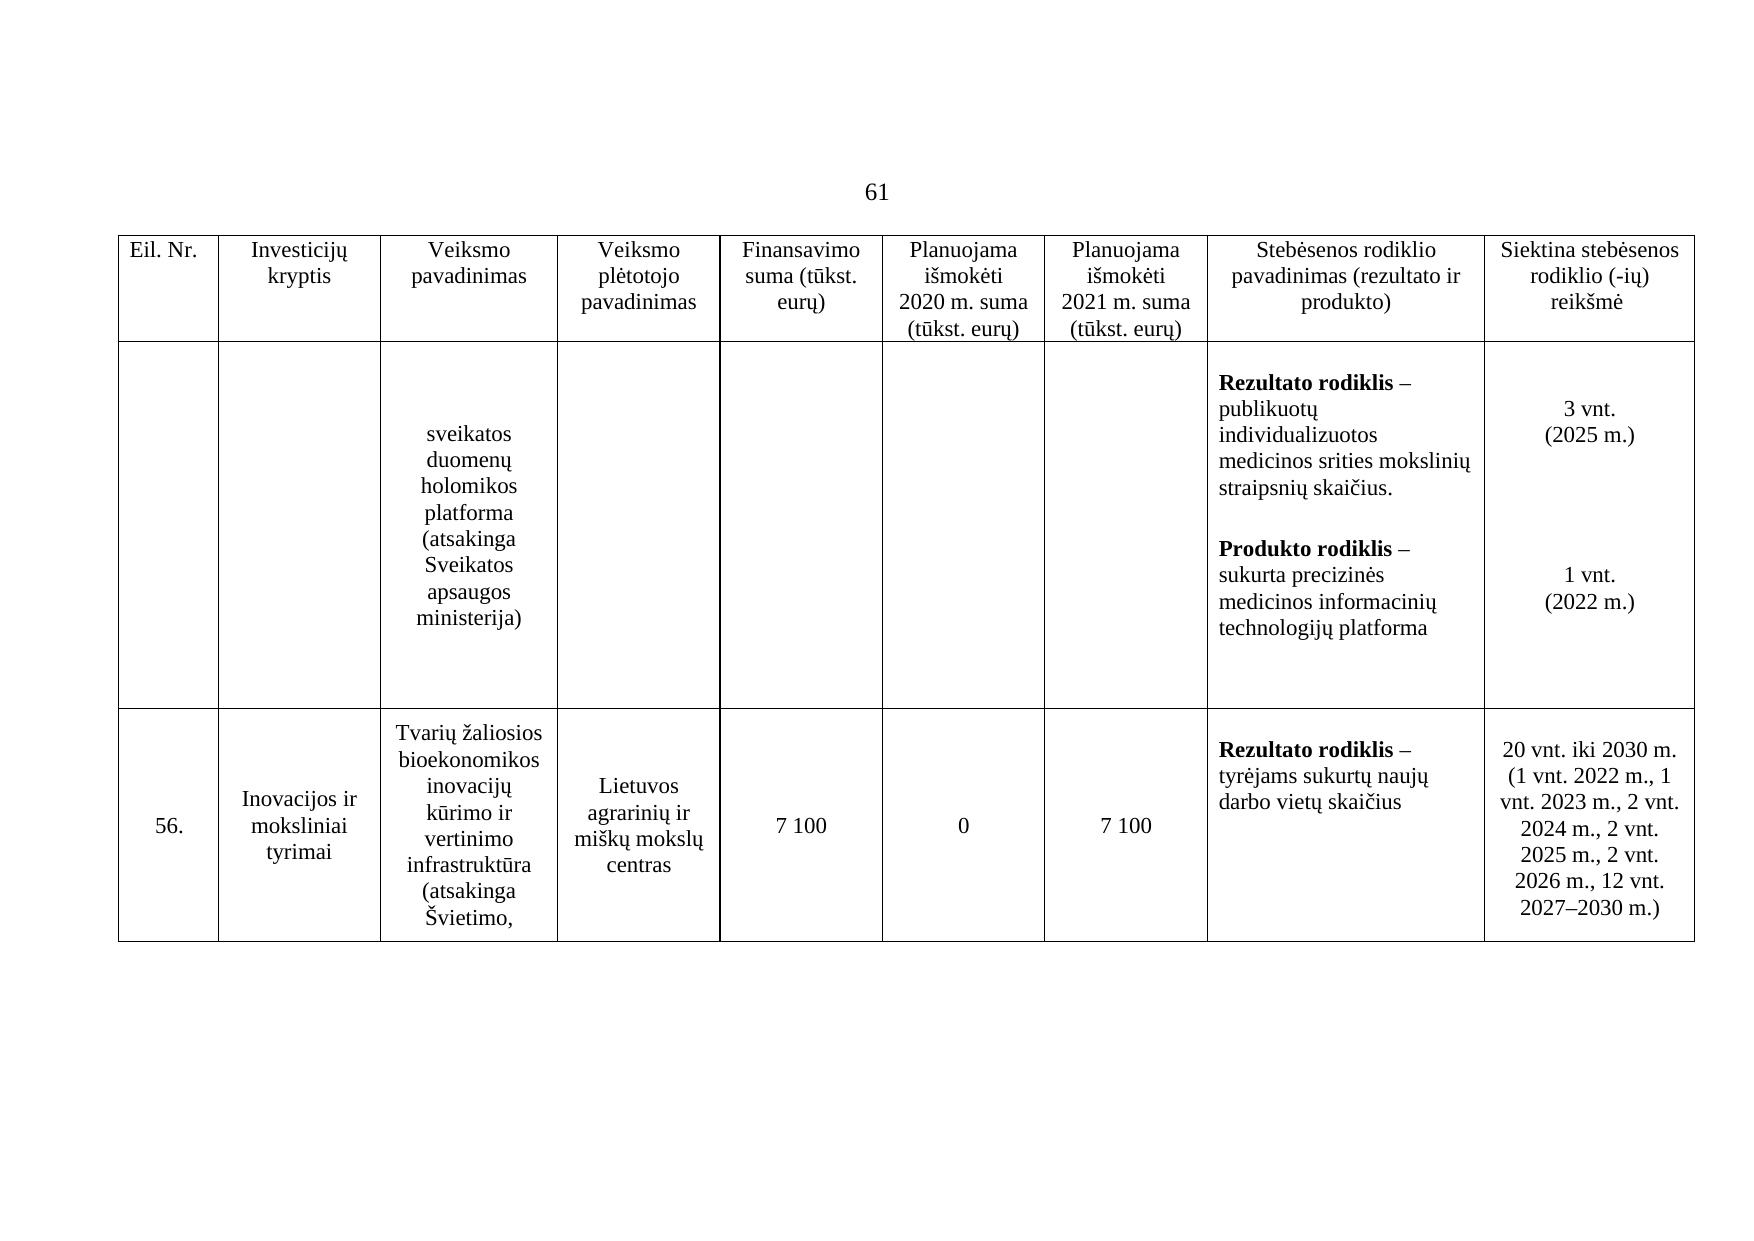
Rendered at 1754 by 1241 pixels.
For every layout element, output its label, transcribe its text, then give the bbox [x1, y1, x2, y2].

table_cell Lietuvos agrarinių ir miškų mokslų centras [558, 709, 719, 941]
table_header Siektina stebėsenos rodiklio (-ių) reikšmė [1485, 236, 1694, 341]
table_header Finansavimo suma (tūkst. eurų) [721, 236, 882, 341]
table_header Veiksmo plėtotojo pavadinimas [558, 236, 719, 341]
table_cell 0 [883, 709, 1044, 941]
table_cell 3 vnt. (2025 m.) [1485, 342, 1694, 508]
table_cell Rezultato rodiklis – tyrėjams sukurtų naujų darbo vietų skaičius [1208, 709, 1484, 941]
table_header Planuojama išmokėti 2020 m. suma (tūkst. eurų) [883, 236, 1044, 341]
table_header Investicijų kryptis [219, 236, 380, 341]
table_cell [721, 342, 882, 708]
table_cell 20 vnt. iki 2030 m. (1 vnt. 2022 m., 1 vnt. 2023 m., 2 vnt. 2024 m., 2 vnt. 2025 m., 2 vnt. 2026 m., 12 vnt. 2027–2030 m.) [1485, 709, 1694, 941]
table_cell Produkto rodiklis – sukurta precizinės medicinos informacinių technologijų platforma [1208, 508, 1484, 708]
table_cell 7 100 [1045, 709, 1207, 941]
table_cell Tvarių žaliosios bioekonomikos inovacijų kūrimo ir vertinimo infrastruktūra (atsakinga Švietimo, [381, 709, 557, 941]
table_cell 1 vnt. (2022 m.) [1485, 508, 1694, 708]
table_cell [1045, 342, 1207, 708]
table_cell 7 100 [721, 709, 882, 941]
table_header Stebėsenos rodiklio pavadinimas (rezultato ir produkto) [1208, 236, 1484, 341]
table_cell [219, 342, 380, 708]
table_header Eil. Nr. [119, 236, 218, 341]
table_cell Rezultato rodiklis – publikuotų individualizuotos medicinos srities mokslinių straipsnių skaičius. [1208, 342, 1484, 508]
table_cell 56. [119, 709, 218, 941]
table_cell [119, 342, 218, 708]
table_cell [883, 342, 1044, 708]
table_cell [558, 342, 719, 708]
table_header Planuojama išmokėti 2021 m. suma (tūkst. eurų) [1045, 236, 1207, 341]
table_header Veiksmo pavadinimas [381, 236, 557, 341]
table_cell sveikatos duomenų holomikos platforma (atsakinga Sveikatos apsaugos ministerija) [381, 342, 557, 708]
table_cell Inovacijos ir moksliniai tyrimai [219, 709, 380, 941]
